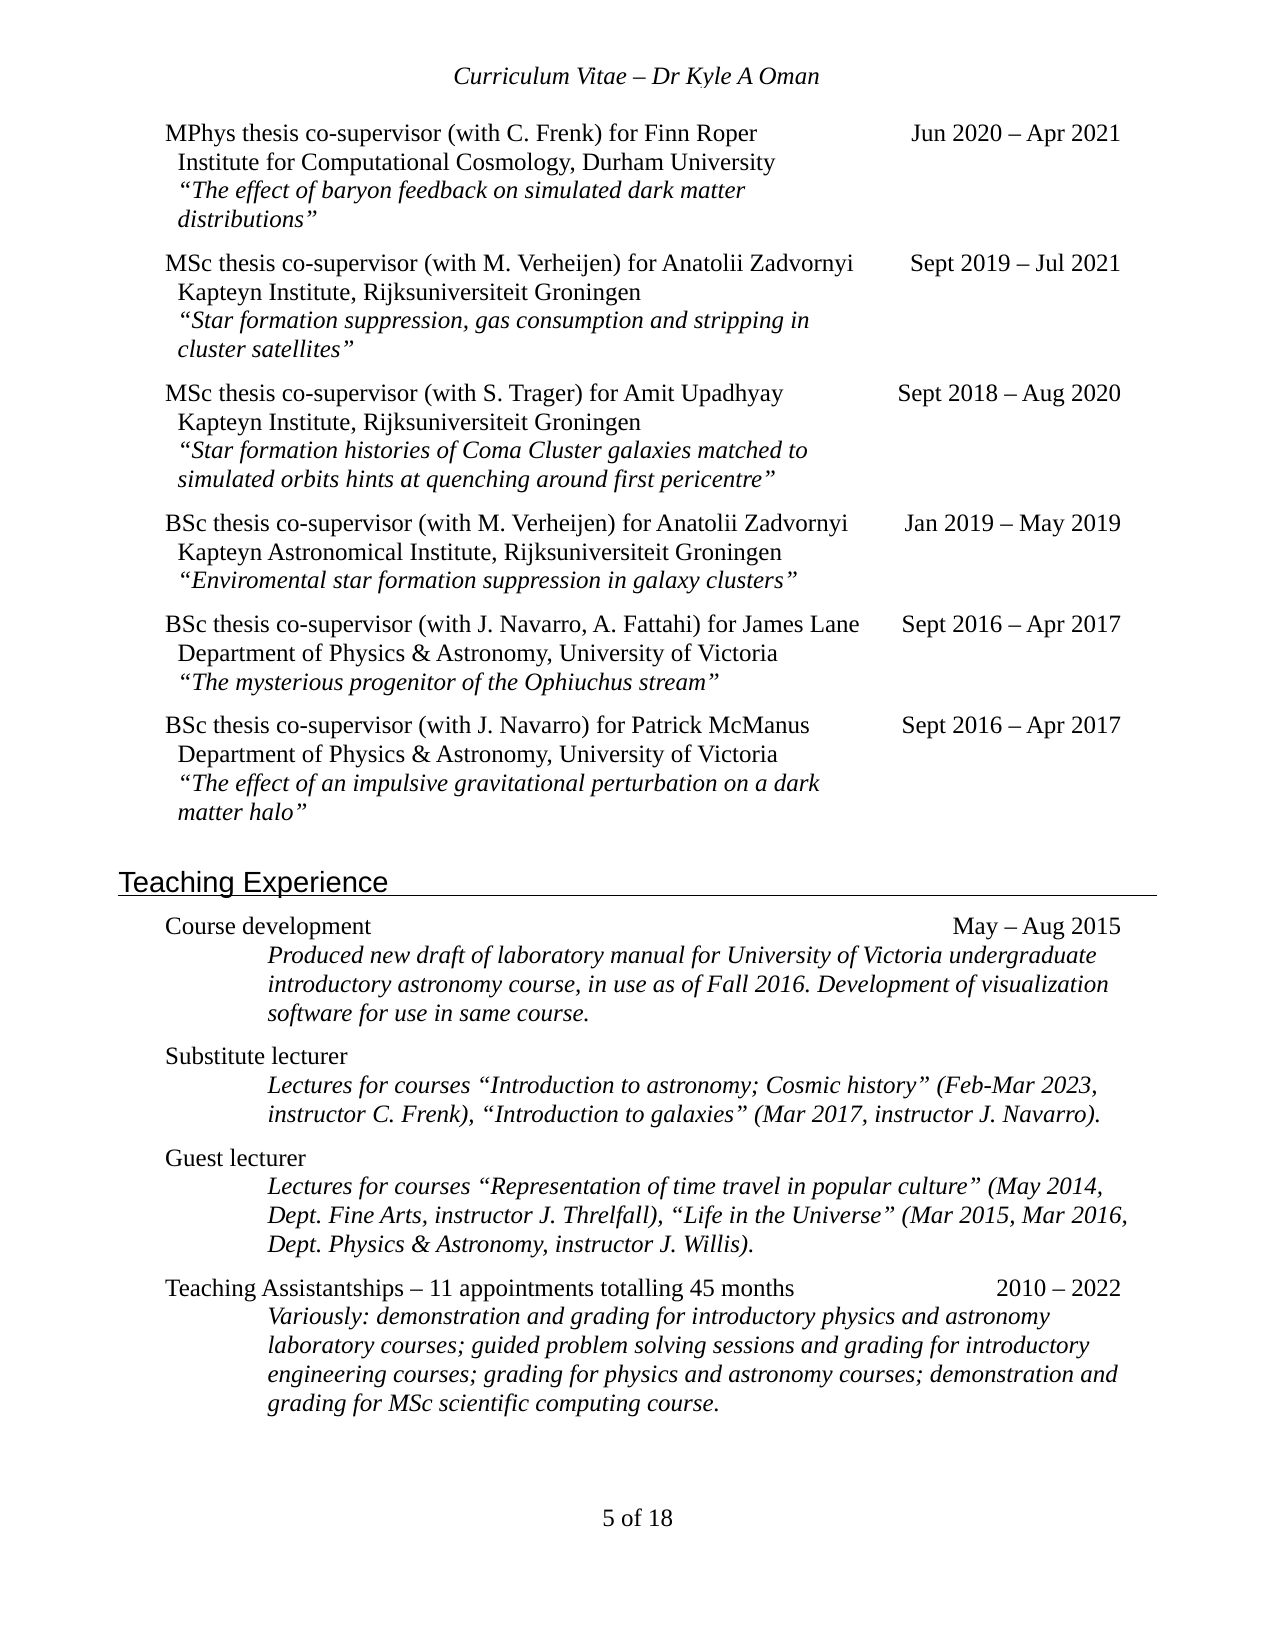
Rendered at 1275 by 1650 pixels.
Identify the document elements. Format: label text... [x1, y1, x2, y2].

text BSc thesis co-supervisor (with J. Navarro) for Patrick McManus Sept 2016 – Apr 2017 Department of Physics & Astronomy, University of Victoria “The effect of an impulsive gravitational perturbation on a dark matter halo” [118, 710, 1157, 825]
text Teaching Assistantships – 11 appointments totalling 45 months 2010 – 2022 Variously: demonstration and grading for introductory physics and astronomy laboratory courses; guided problem solving sessions and grading for introductory engineering courses; grading for physics and astronomy courses; demonstration and grading for MSc scientific computing course. [118, 1273, 1157, 1416]
text Substitute lecturer Lectures for courses “Introduction to astronomy; Cosmic history” (Feb-Mar 2023, instructor C. Frenk), “Introduction to galaxies” (Mar 2017, instructor J. Navarro). [118, 1041, 1157, 1128]
text BSc thesis co-supervisor (with M. Verheijen) for Anatolii Zadvornyi Jan 2019 – May 2019 Kapteyn Astronomical Institute, Rijksuniversiteit Groningen “Enviromental star formation suppression in galaxy clusters” [118, 508, 1157, 594]
text Guest lecturer Lectures for courses “Representation of time travel in popular culture” (May 2014, Dept. Fine Arts, instructor J. Threlfall), “Life in the Universe” (Mar 2015, Mar 2016, Dept. Physics & Astronomy, instructor J. Willis). [118, 1143, 1157, 1258]
text MSc thesis co-supervisor (with M. Verheijen) for Anatolii Zadvornyi Sept 2019 – Jul 2021 Kapteyn Institute, Rijksuniversiteit Groningen “Star formation suppression, gas consumption and stripping in cluster satellites” [118, 248, 1157, 363]
text BSc thesis co-supervisor (with J. Navarro, A. Fattahi) for James Lane Sept 2016 – Apr 2017 Department of Physics & Astronomy, University of Victoria “The mysterious progenitor of the Ophiuchus stream” [118, 609, 1157, 695]
subtitle Teaching Experience [118, 865, 1157, 895]
text Course development May – Aug 2015 Produced new draft of laboratory manual for University of Victoria undergraduate introductory astronomy course, in use as of Fall 2016. Development of visualization software for use in same course. [118, 911, 1157, 1026]
text MPhys thesis co-supervisor (with C. Frenk) for Finn Roper Jun 2020 – Apr 2021 Institute for Computational Cosmology, Durham University “The effect of baryon feedback on simulated dark matter distributions” [118, 118, 1157, 233]
text MSc thesis co-supervisor (with S. Trager) for Amit Upadhyay Sept 2018 – Aug 2020 Kapteyn Institute, Rijksuniversiteit Groningen “Star formation histories of Coma Cluster galaxies matched to simulated orbits hints at quenching around first pericentre” [118, 378, 1157, 493]
